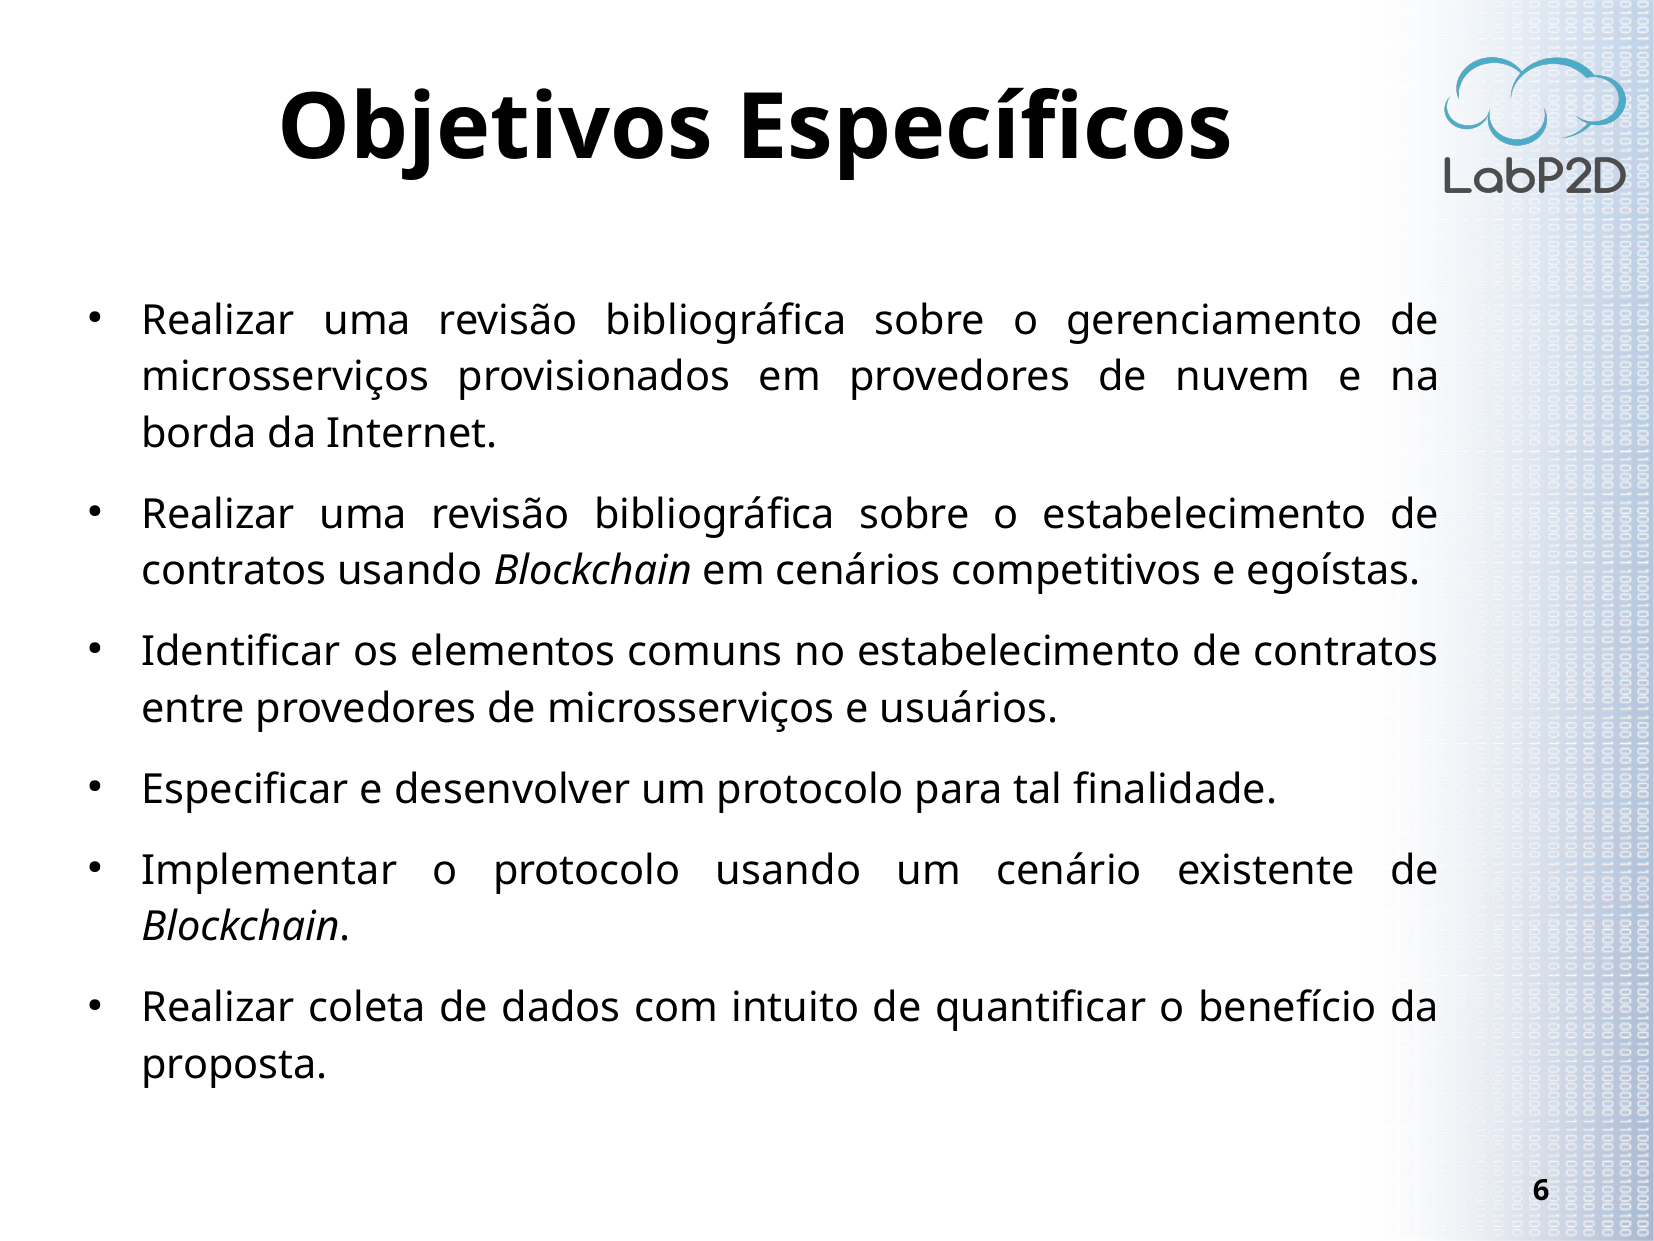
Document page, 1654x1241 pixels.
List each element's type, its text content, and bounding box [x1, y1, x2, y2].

title Objetivos Específicos [82, 16, 1453, 231]
picture [1360, 1, 1654, 1240]
list Realizar uma revisão bibliográfica sobre o gerenciamento de microsserviços provisionados em provedores de nuvem e na borda da Internet. Realizar uma revisão bibliográfica sobre o estabelecimento de contratos usando Blockchain em cenários competitivos e egoístas. Identificar os elementos comuns no estabelecimento de contratos entre provedores de microsserviços e usuários. Especificar e desenvolver um protocolo para tal finalidade. Implementar o protocolo usando um cenário existente de Blockchain. Realizar coleta de dados com intuito de quantificar o benefício da proposta. [82, 289, 1441, 1110]
